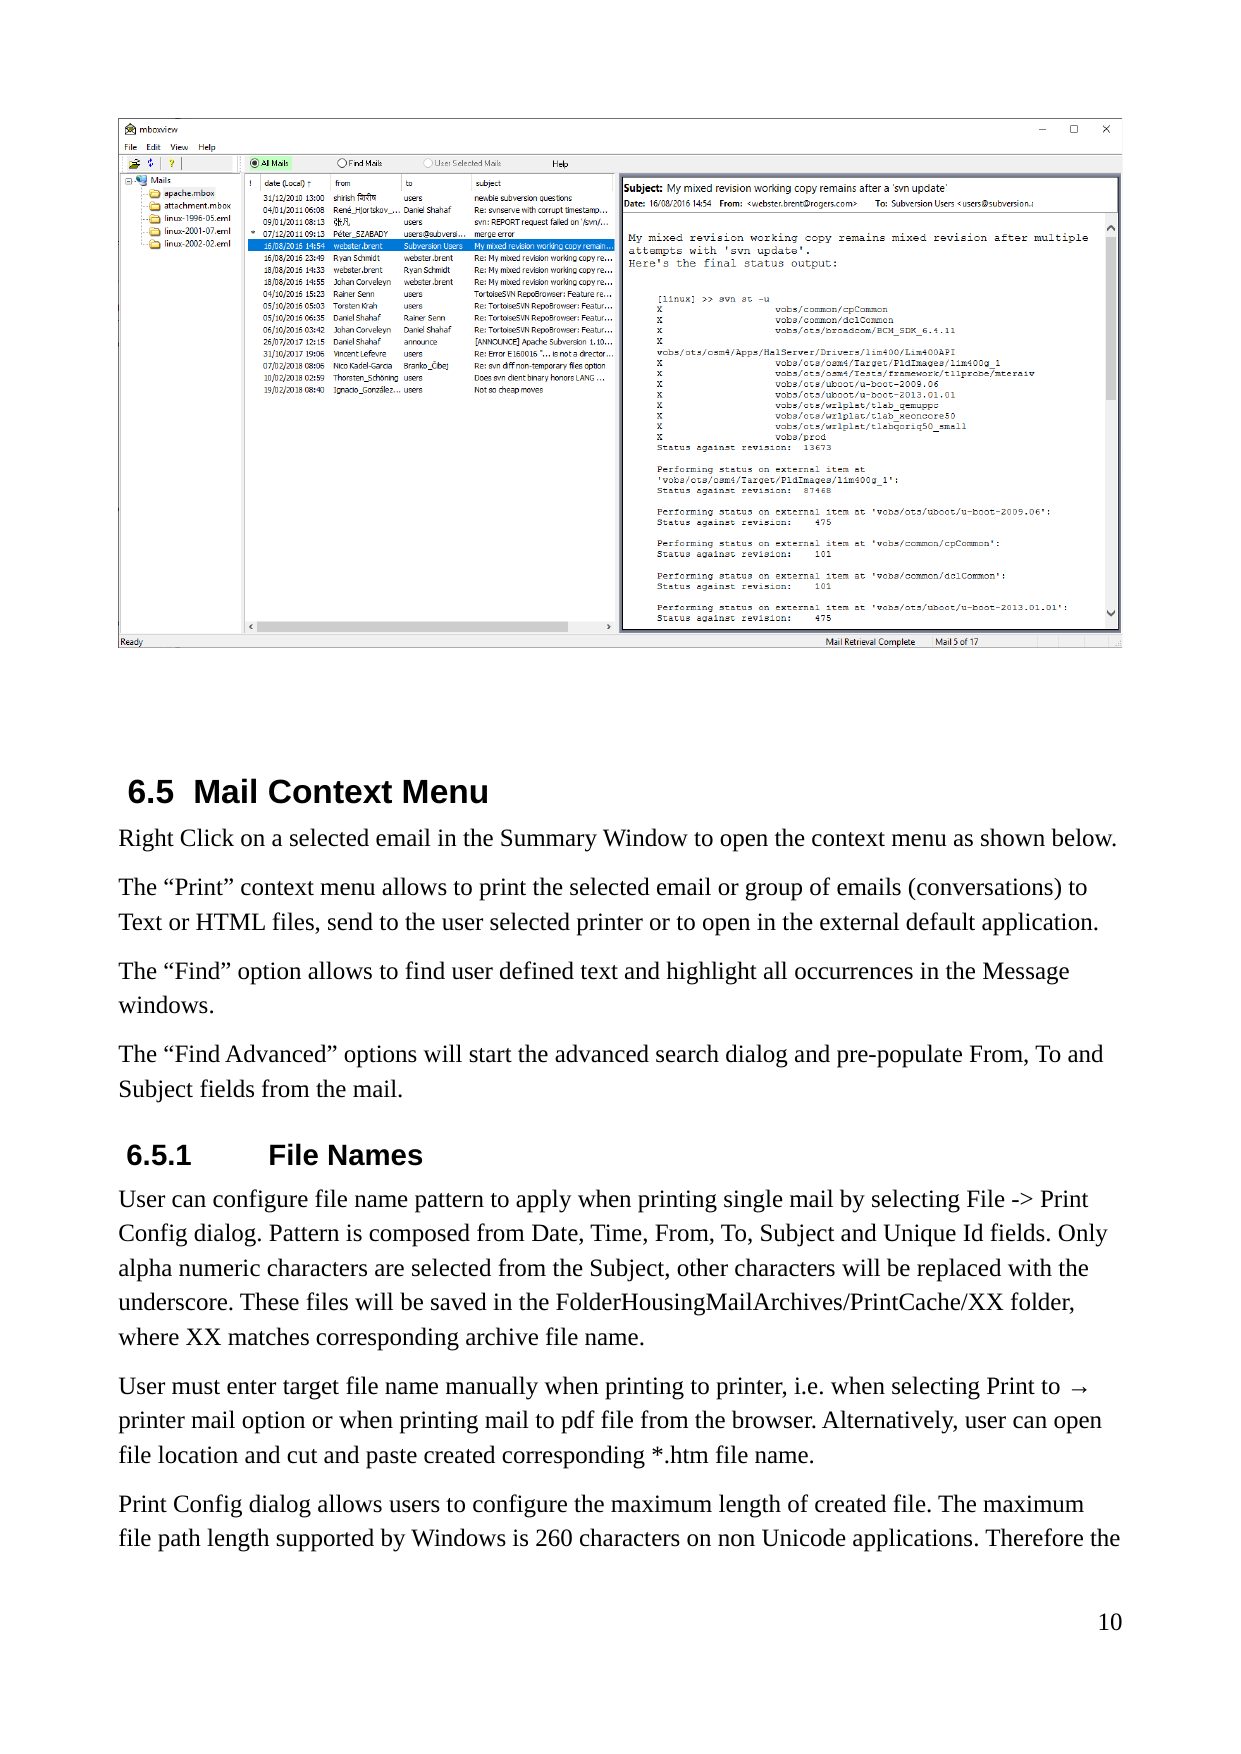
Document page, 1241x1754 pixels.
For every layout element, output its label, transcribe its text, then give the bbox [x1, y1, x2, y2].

text Right Click on a selected email in the Summary Window to open the context menu as shown below. [118, 823, 1122, 852]
text The “Find” option allows to find user defined text and highlight all occurrences in the Message windows. [118, 956, 1122, 1019]
text The “Find Advanced” options will start the advanced search dialog and pre-populate From, To and Subject fields from the mail. [118, 1039, 1122, 1103]
text Print Config dialog allows users to configure the maximum length of created file. The maximum file path length supported by Windows is 260 characters on non Unicode applications. Therefore the [118, 1489, 1122, 1552]
text User can configure file name pattern to apply when printing single mail by selecting File -> Print Config dialog. Pattern is composed from Date, Time, From, To, Subject and Unique Id fields. Only alpha numeric characters are selected from the Subject, other characters will be replaced with the underscore. These files will be saved in the FolderHousingMailArchives/PrintCache/XX folder, where XX matches corresponding archive file name. [118, 1184, 1122, 1351]
text User must enter target file name manually when printing to printer, i.e. when selecting Print to → printer mail option or when printing mail to pdf file from the browser. Alternatively, user can open file location and cut and paste created corresponding *.htm file name. [118, 1371, 1122, 1468]
subtitle Mail Context Menu [118, 772, 1122, 811]
subtitle File Names [118, 1138, 1122, 1171]
picture [118, 118, 1123, 648]
text The “Print” context menu allows to print the selected email or group of emails (conversations) to Text or HTML files, send to the user selected printer or to open in the external default application. [118, 872, 1122, 936]
